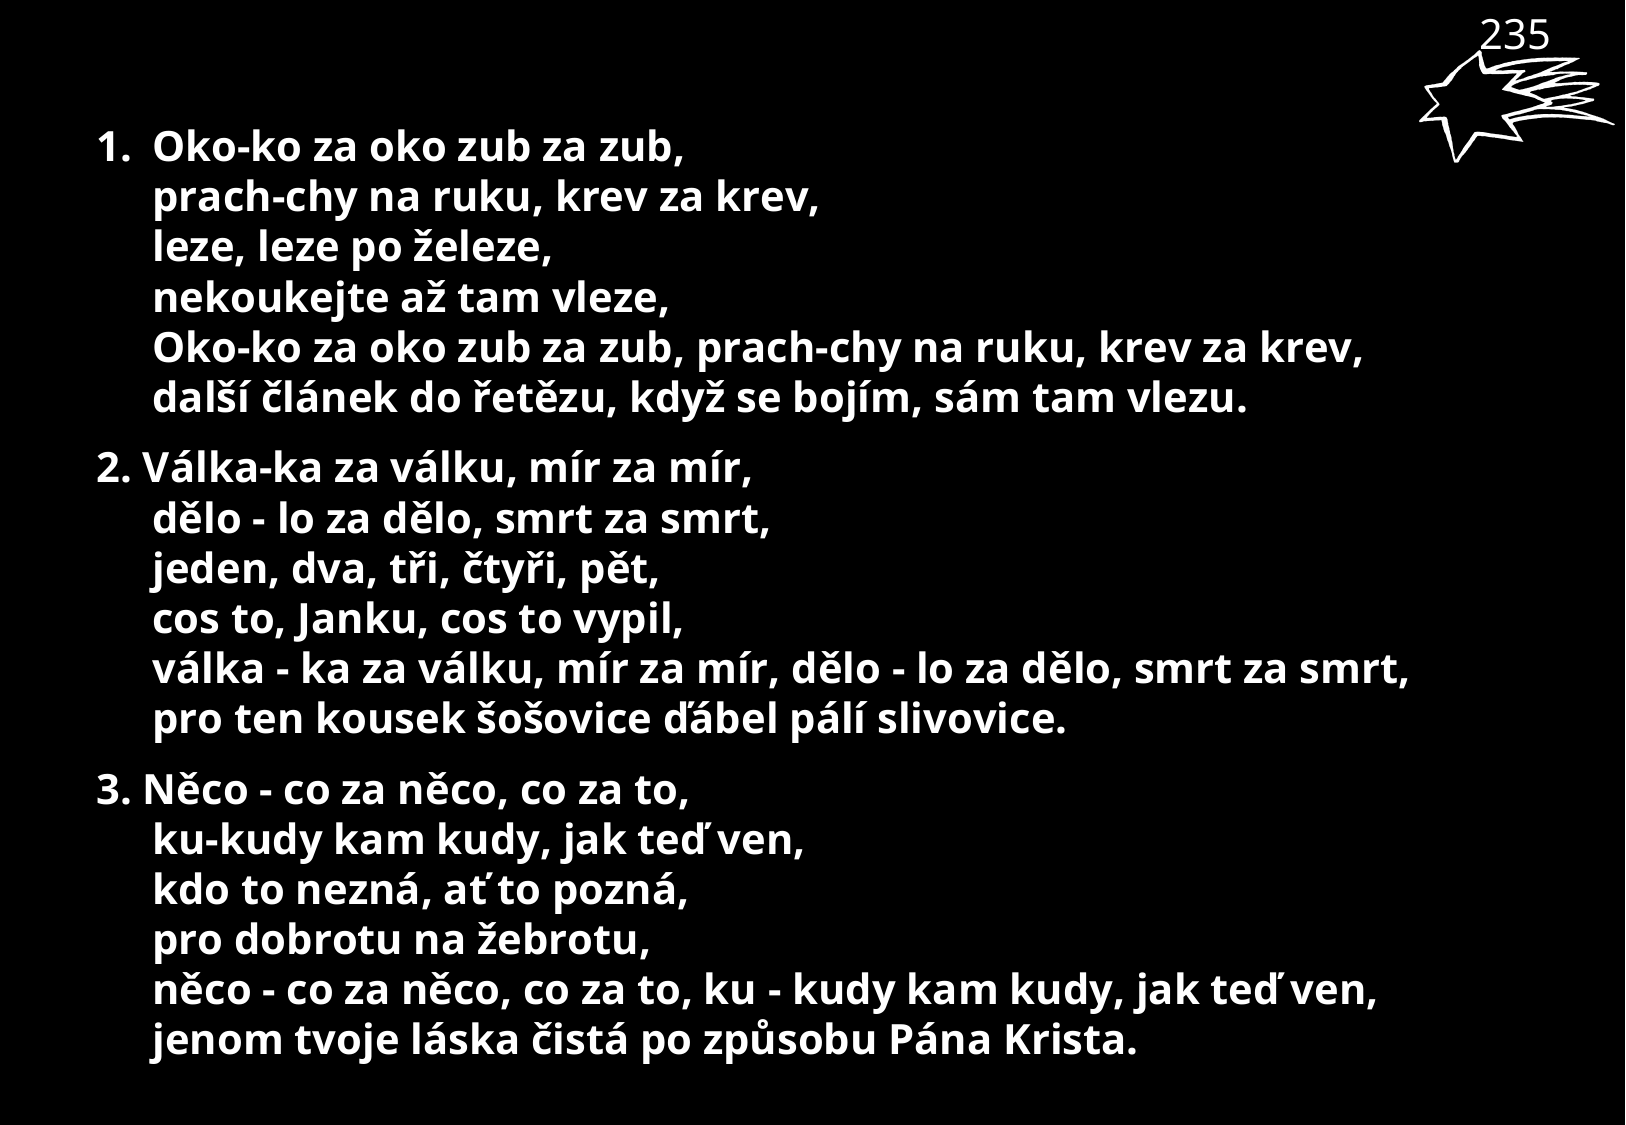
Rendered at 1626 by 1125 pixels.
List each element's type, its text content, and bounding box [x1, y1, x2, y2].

text_box 235 [1405, 0, 1626, 66]
list 1. Oko-ko za oko zub za zub, prach-chy na ruku, krev za krev, leze, leze po železe, nekoukejte až tam vleze, Oko-ko za oko zub za zub, prach-chy na ruku, krev za krev, další článek do řetězu, když se bojím, sám tam vlezu. 2. Válka-ka za válku, mír za mír, dělo - lo za dělo, smrt za smrt, jeden, dva, tři, čtyři, pět, cos to, Janku, cos to vypil, válka - ka za válku, mír za mír, dělo - lo za dělo, smrt za smrt, pro ten kousek šošovice ďábel pálí slivovice. 3. Něco - co za něco, co za to, ku-kudy kam kudy, jak teď ven, kdo to nezná, ať to pozná, pro dobrotu na žebrotu, něco - co za něco, co za to, ku - kudy kam kudy, jak teď ven, jenom tvoje láska čistá po způsobu Pána Krista. [81, 112, 1544, 1101]
